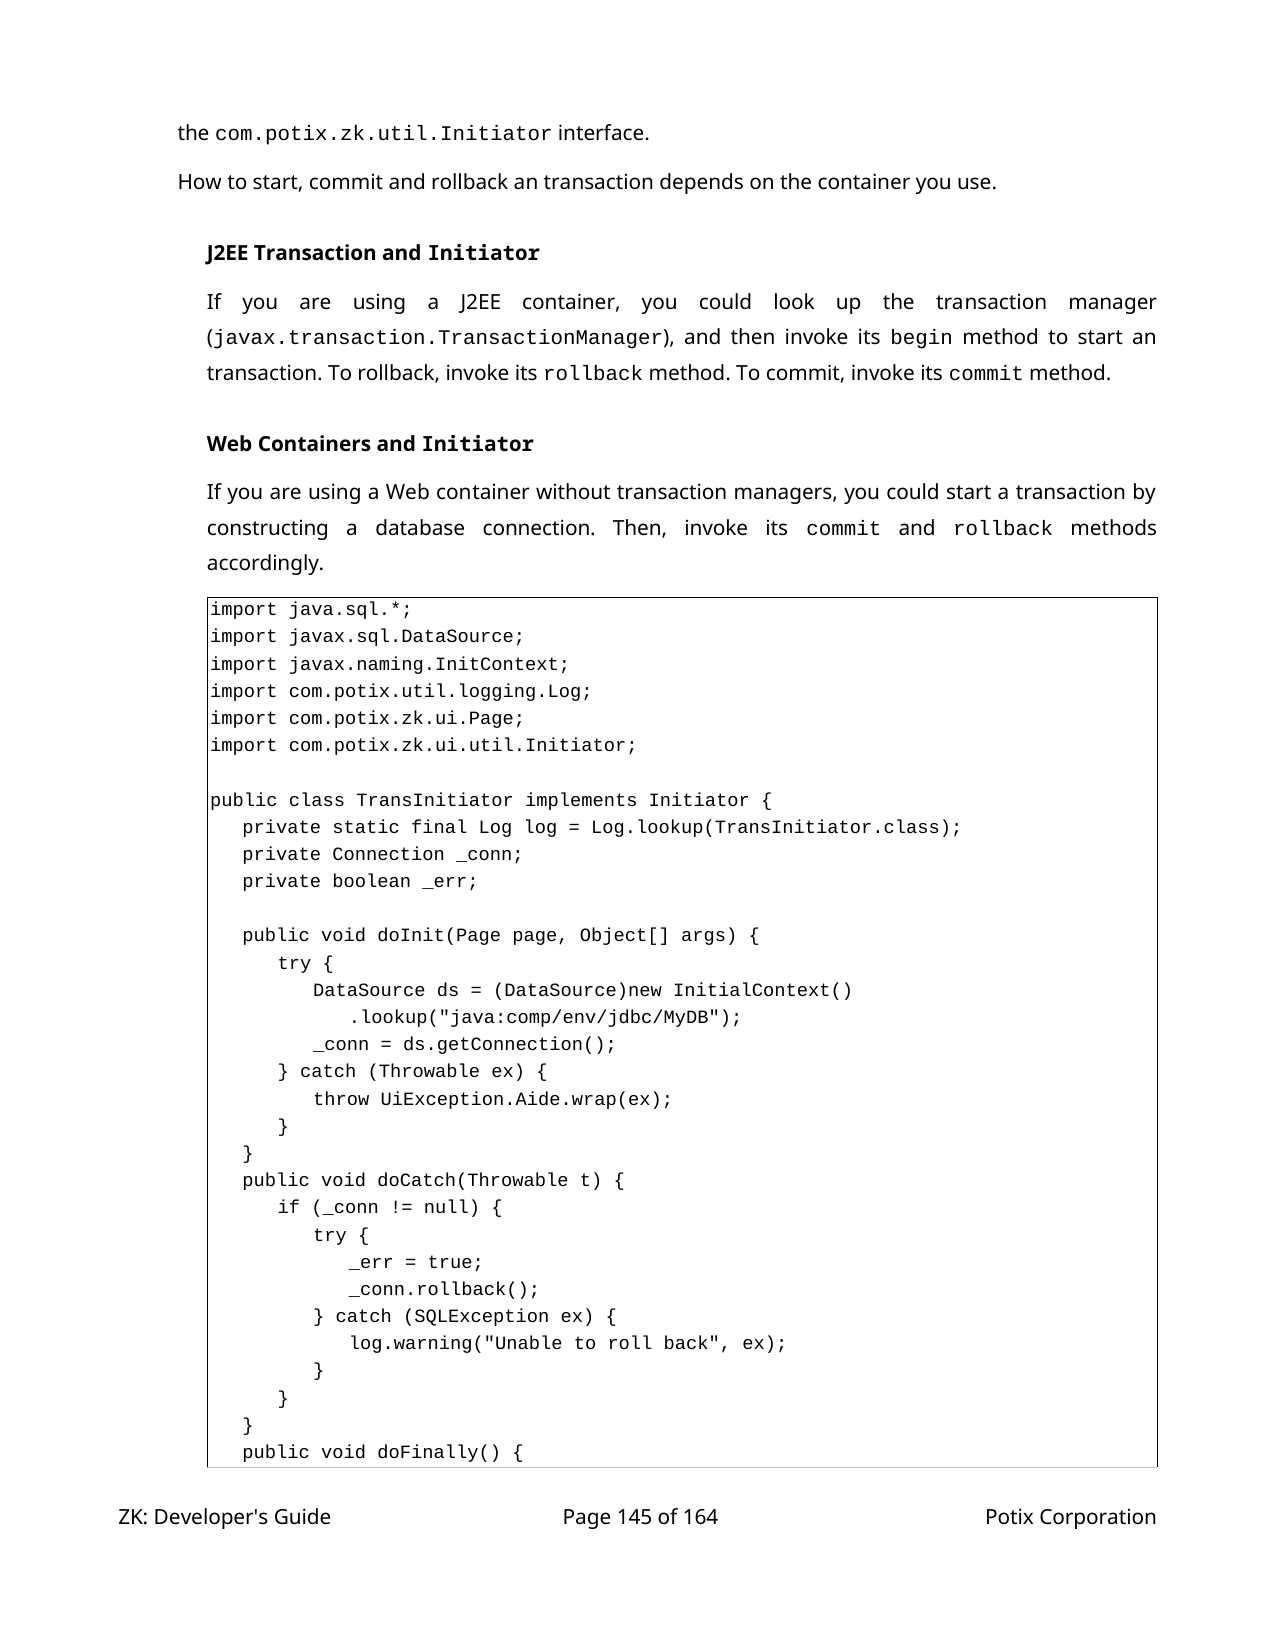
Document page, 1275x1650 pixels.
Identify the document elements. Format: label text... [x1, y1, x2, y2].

text .lookup("java:comp/env/jdbc/MyDB"); [208, 1005, 1157, 1029]
text log.warning("Unable to roll back", ex); [208, 1331, 1157, 1355]
text try { [208, 1222, 1157, 1247]
text private boolean _err; [208, 869, 1157, 893]
text } [208, 1114, 1157, 1138]
text import javax.sql.DataSource; [208, 624, 1157, 648]
text If you are using a J2EE container, you could look up the transaction manager (javax.transaction.TransactionManager), and then invoke its begin method to start an transaction. To rollback, invoke its rollback method. To commit, invoke its commit method. [207, 287, 1157, 386]
text import javax.naming.InitContext; [208, 651, 1157, 676]
text } [208, 1386, 1157, 1410]
text import java.sql.*; [208, 598, 1157, 621]
text } catch (SQLException ex) { [208, 1304, 1157, 1328]
text DataSource ds = (DataSource)new InitialContext() [208, 978, 1157, 1002]
text public void doFinally() { [208, 1440, 1157, 1467]
text throw UiException.Aide.wrap(ex); [208, 1086, 1157, 1111]
text private Connection _conn; [208, 842, 1157, 866]
text _err = true; [208, 1249, 1157, 1274]
text import com.potix.zk.ui.Page; [208, 706, 1157, 730]
text import com.potix.zk.ui.util.Initiator; [208, 733, 1157, 757]
subtitle J2EE Transaction and Initiator [207, 238, 1157, 266]
text the com.potix.zk.util.Initiator interface. [177, 118, 1157, 147]
text } catch (Throwable ex) { [208, 1059, 1157, 1083]
text } [208, 1413, 1157, 1437]
text If you are using a Web container without transaction managers, you could start a transaction by constructing a database connection. Then, invoke its commit and rollback methods accordingly. [207, 477, 1157, 576]
text } [208, 1141, 1157, 1165]
text try { [208, 951, 1157, 975]
text public void doCatch(Throwable t) { [208, 1168, 1157, 1192]
text public void doInit(Page page, Object[] args) { [208, 923, 1157, 948]
text private static final Log log = Log.lookup(TransInitiator.class); [208, 814, 1157, 839]
text public class TransInitiator implements Initiator { [208, 787, 1157, 812]
text if (_conn != null) { [208, 1195, 1157, 1219]
text How to start, commit and rollback an transaction depends on the container you use. [177, 167, 1157, 196]
subtitle Web Containers and Initiator [207, 429, 1157, 457]
text import com.potix.util.logging.Log; [208, 679, 1157, 703]
text _conn = ds.getConnection(); [208, 1032, 1157, 1056]
text } [208, 1358, 1157, 1383]
text _conn.rollback(); [208, 1277, 1157, 1301]
